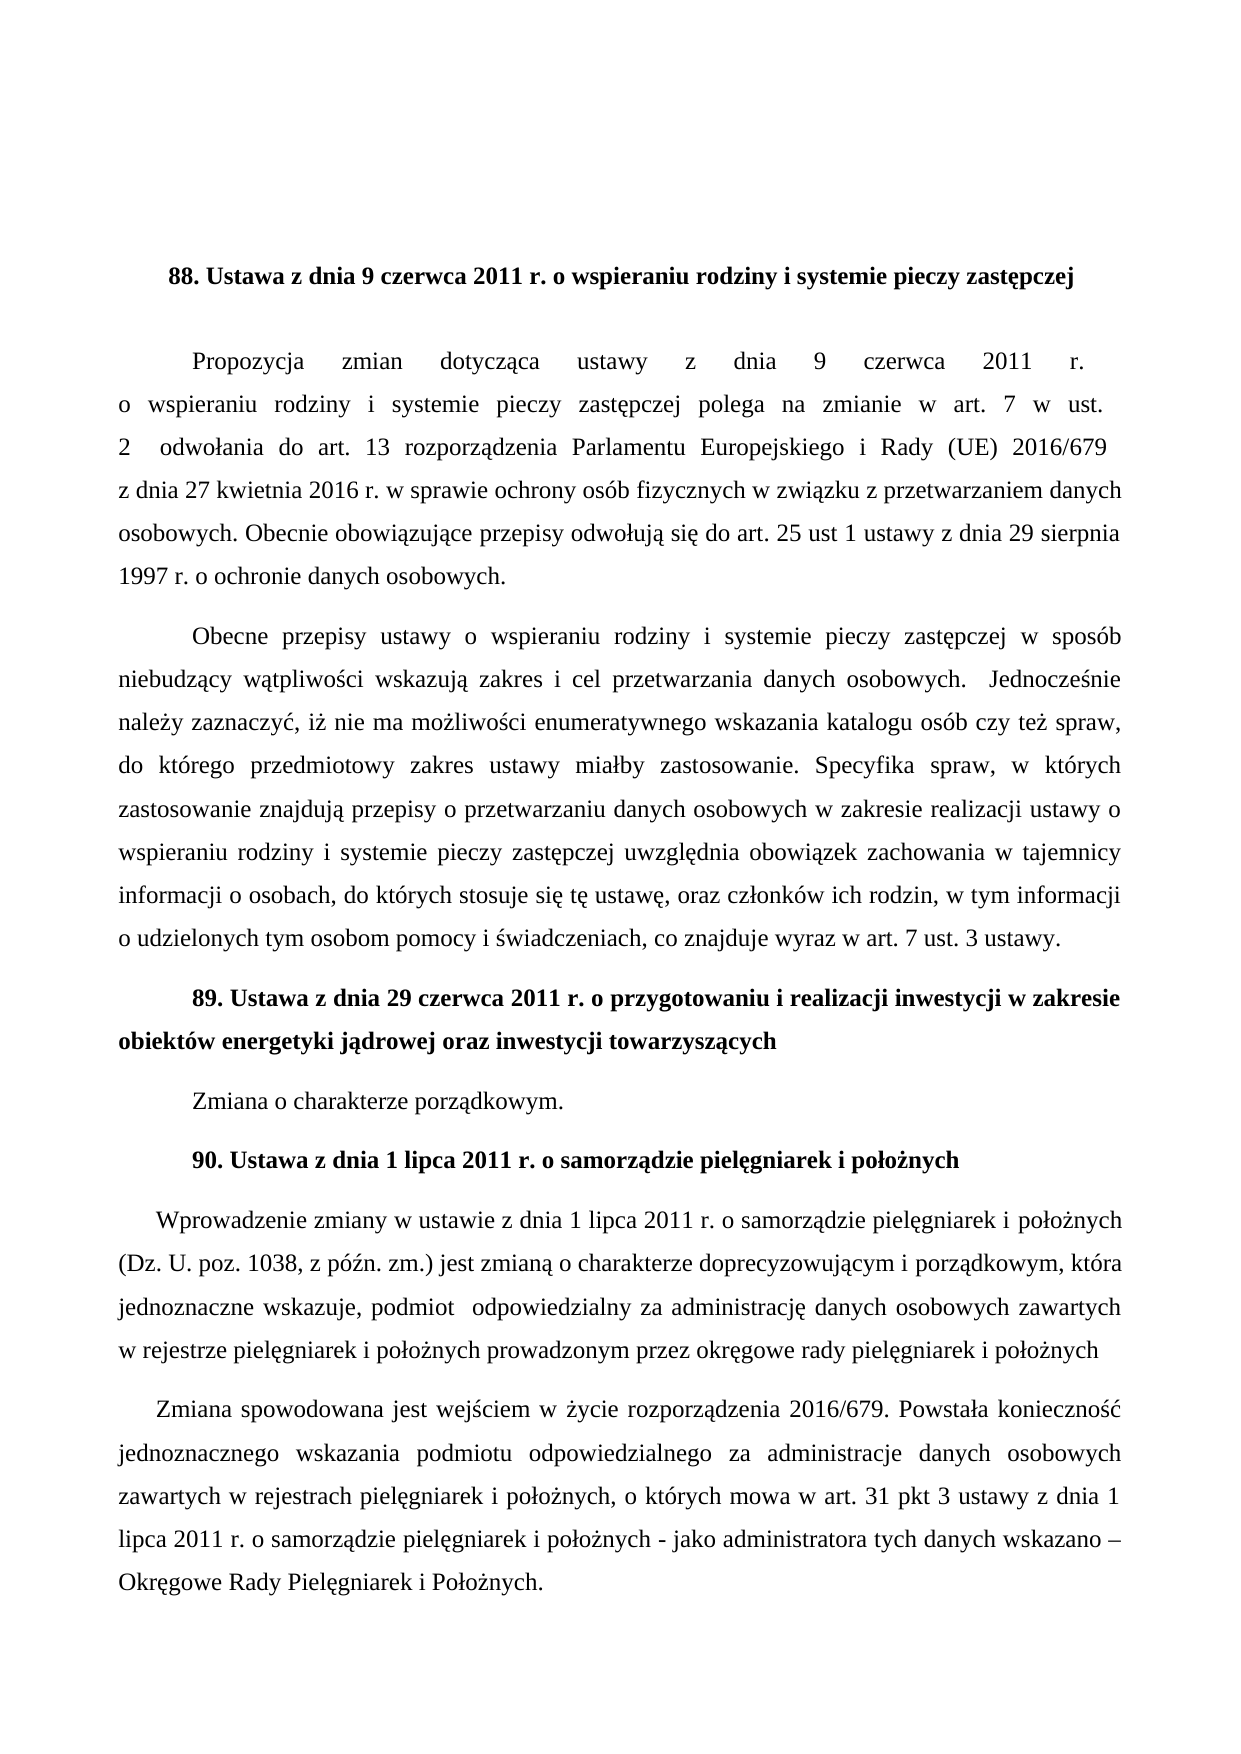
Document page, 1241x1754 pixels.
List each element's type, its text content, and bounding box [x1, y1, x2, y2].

text 88. Ustawa z dnia 9 czerwca 2011 r. o wspieraniu rodziny i systemie pieczy zastępczej [118, 261, 1122, 289]
text Obecne przepisy ustawy o wspieraniu rodziny i systemie pieczy zastępczej w sposób niebudzący wątpliwości wskazują zakres i cel przetwarzania danych osobowych. Jednocześnie należy zaznaczyć, iż nie ma możliwości enumeratywnego wskazania katalogu osób czy też spraw, do którego przedmiotowy zakres ustawy miałby zastosowanie. Specyfika spraw, w których zastosowanie znajdują przepisy o przetwarzaniu danych osobowych w zakresie realizacji ustawy o wspieraniu rodziny i systemie pieczy zastępczej uwzględnia obowiązek zachowania w tajemnicy informacji o osobach, do których stosuje się tę ustawę, oraz członków ich rodzin, w tym informacji o udzielonych tym osobom pomocy i świadczeniach, co znajduje wyraz w art. 7 ust. 3 ustawy. [118, 621, 1122, 952]
text Propozycja zmian dotycząca ustawy z dnia 9 czerwca 2011 r. o wspieraniu rodziny i systemie pieczy zastępczej polega na zmianie w art. 7 w ust. 2 odwołania do art. 13 rozporządzenia Parlamentu Europejskiego i Rady (UE) 2016/679 z dnia 27 kwietnia 2016 r. w sprawie ochrony osób fizycznych w związku z przetwarzaniem danych osobowych. Obecnie obowiązujące przepisy odwołują się do art. 25 ust 1 ustawy z dnia 29 sierpnia 1997 r. o ochronie danych osobowych. [118, 346, 1122, 590]
text Zmiana o charakterze porządkowym. [118, 1086, 1122, 1114]
text Wprowadzenie zmiany w ustawie z dnia 1 lipca 2011 r. o samorządzie pielęgniarek i położnych (Dz. U. poz. 1038, z późn. zm.) jest zmianą o charakterze doprecyzowującym i porządkowym, która jednoznaczne wskazuje, podmiot odpowiedzialny za administrację danych osobowych zawartych w rejestrze pielęgniarek i położnych prowadzonym przez okręgowe rady pielęgniarek i położnych [118, 1205, 1122, 1363]
text 89. Ustawa z dnia 29 czerwca 2011 r. o przygotowaniu i realizacji inwestycji w zakresie obiektów energetyki jądrowej oraz inwestycji towarzyszących [118, 983, 1122, 1055]
text Zmiana spowodowana jest wejściem w życie rozporządzenia 2016/679. Powstała konieczność jednoznacznego wskazania podmiotu odpowiedzialnego za administracje danych osobowych zawartych w rejestrach pielęgniarek i położnych, o których mowa w art. 31 pkt 3 ustawy z dnia 1 lipca 2011 r. o samorządzie pielęgniarek i położnych - jako administratora tych danych wskazano – Okręgowe Rady Pielęgniarek i Położnych. [118, 1394, 1122, 1596]
text 90. Ustawa z dnia 1 lipca 2011 r. o samorządzie pielęgniarek i położnych [118, 1146, 1122, 1174]
